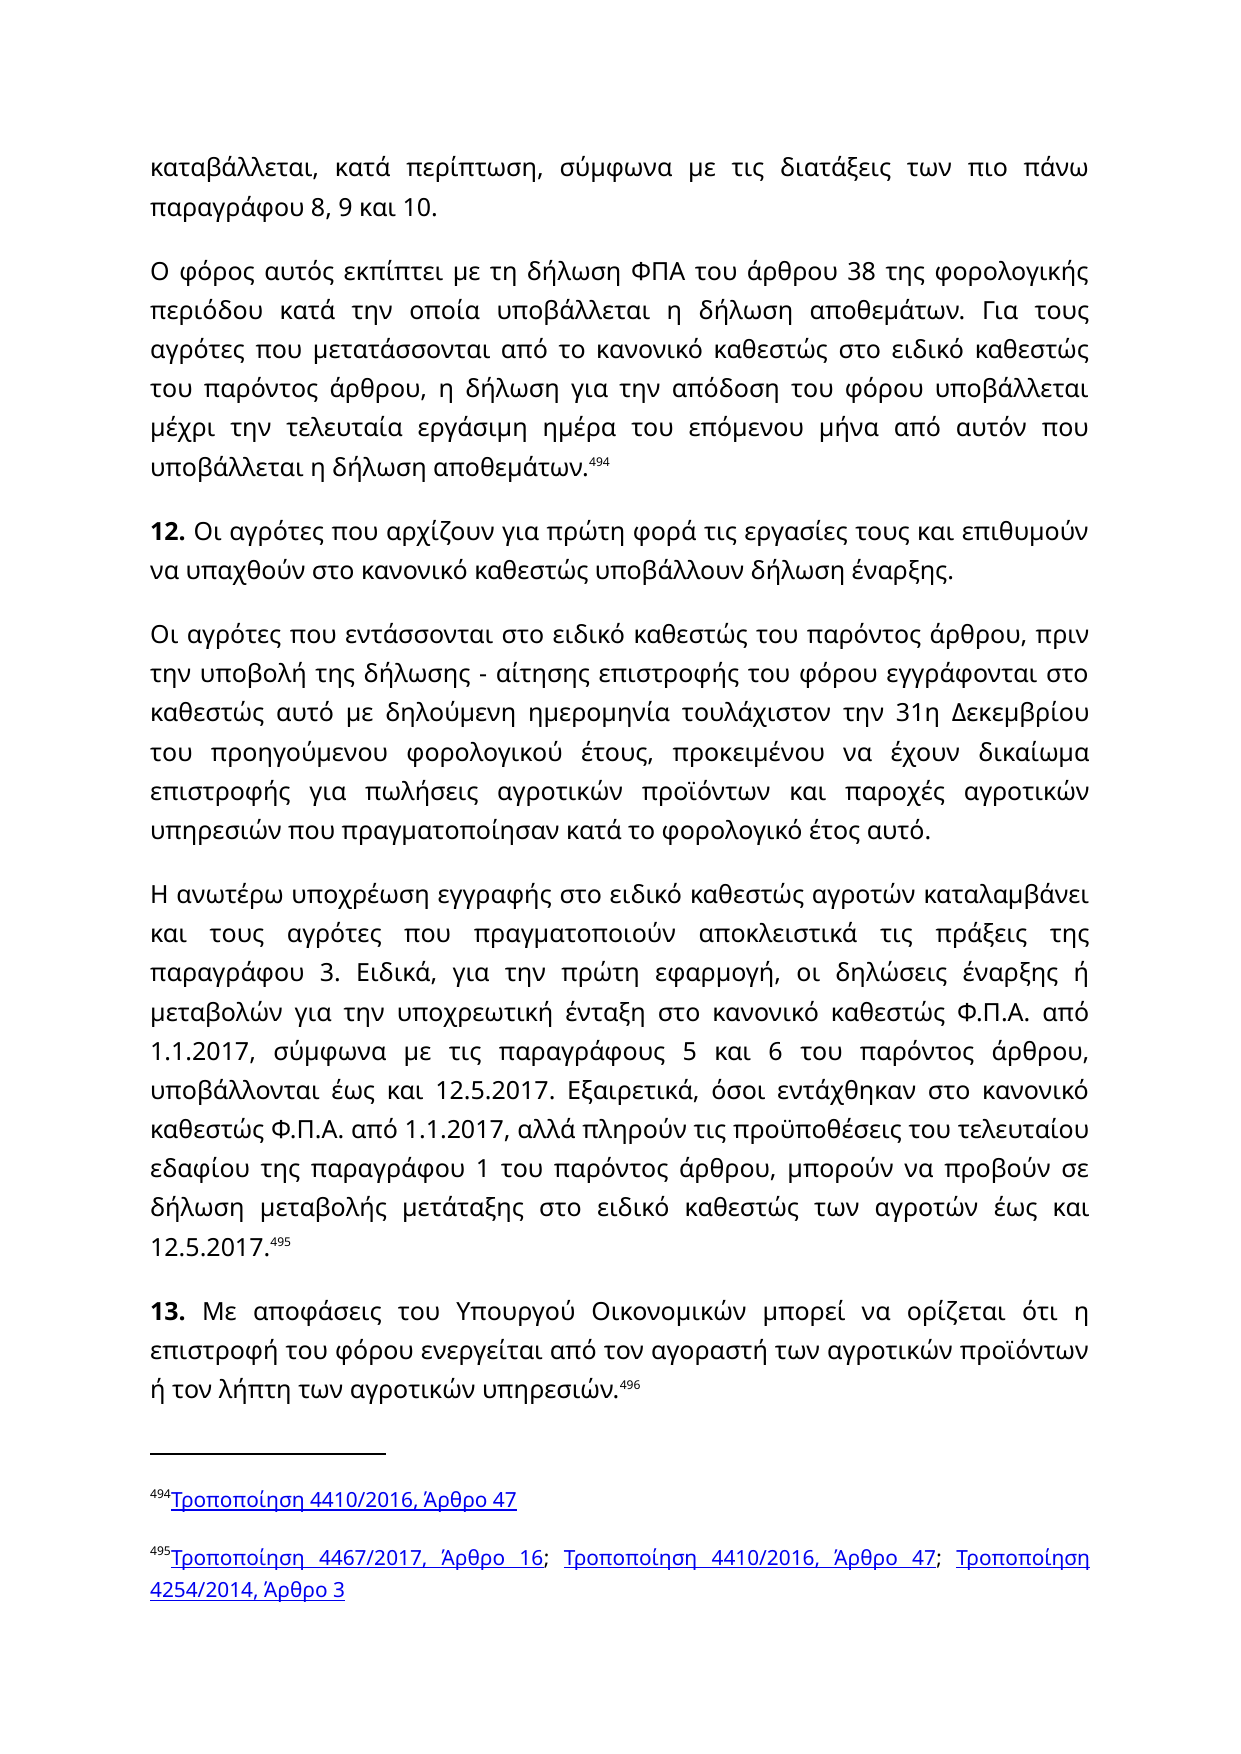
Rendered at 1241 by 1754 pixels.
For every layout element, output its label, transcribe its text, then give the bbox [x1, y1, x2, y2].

text καταβάλλεται, κατά περίπτωση, σύμφωνα με τις διατάξεις των πιο πάνω παραγράφου 8, 9 και 10. [150, 150, 1090, 223]
text 12. Οι αγρότες που αρχίζουν για πρώτη φορά τις εργασίες τους και επιθυμούν να υπαχθούν στο κανονικό καθεστώς υποβάλλουν δήλωση έναρξης. [150, 513, 1090, 587]
text Ο φόρος αυτός εκπίπτει με τη δήλωση ΦΠΑ του άρθρου 38 της φορολογικής περιόδου κατά την οποία υποβάλλεται η δήλωση αποθεμάτων. Για τους αγρότες που μετατάσσονται από το κανονικό καθεστώς στο ειδικό καθεστώς του παρόντος άρθρου, η δήλωση για την απόδοση του φόρου υποβάλλεται μέχρι την τελευταία εργάσιμη ημέρα του επόμενου μήνα από αυτόν που υποβάλλεται η δήλωση αποθεμάτων. [150, 253, 1090, 483]
text Τροποποίηση 4467/2017, Άρθρο 16; Τροποποίηση 4410/2016, Άρθρο 47; Τροποποίηση 4254/2014, Άρθρο 3 [150, 1543, 1090, 1604]
text 13. Με αποφάσεις του Υπουργού Οικονομικών μπορεί να ορίζεται ότι η επιστροφή του φόρου ενεργείται από τον αγοραστή των αγροτικών προϊόντων ή τον λήπτη των αγροτικών υπηρεσιών. [150, 1293, 1090, 1406]
text Τροποποίηση 4410/2016, Άρθρο 47 [150, 1485, 1090, 1514]
text Οι αγρότες που εντάσσονται στο ειδικό καθεστώς του παρόντος άρθρου, πριν την υποβολή της δήλωσης - αίτησης επιστροφής του φόρου εγγράφονται στο καθεστώς αυτό με δηλούμενη ημερομηνία τουλάχιστον την 31η Δεκεμβρίου του προηγούμενου φορολογικού έτους, προκειμένου να έχουν δικαίωμα επιστροφής για πωλήσεις αγροτικών προϊόντων και παροχές αγροτικών υπηρεσιών που πραγματοποίησαν κατά το φορολογικό έτος αυτό. [150, 617, 1090, 847]
text Η ανωτέρω υποχρέωση εγγραφής στο ειδικό καθεστώς αγροτών καταλαμβάνει και τους αγρότες που πραγματοποιούν αποκλειστικά τις πράξεις της παραγράφου 3. Ειδικά, για την πρώτη εφαρμογή, οι δηλώσεις έναρξης ή μεταβολών για την υποχρεωτική ένταξη στο κανονικό καθεστώς Φ.Π.Α. από 1.1.2017, σύμφωνα με τις παραγράφους 5 και 6 του παρόντος άρθρου, υποβάλλονται έως και 12.5.2017. Εξαιρετικά, όσοι εντάχθηκαν στο κανονικό καθεστώς Φ.Π.Α. από 1.1.2017, αλλά πληρούν τις προϋποθέσεις του τελευταίου εδαφίου της παραγράφου 1 του παρόντος άρθρου, μπορούν να προβούν σε δήλωση μεταβολής μετάταξης στο ειδικό καθεστώς των αγροτών έως και 12.5.2017. [150, 877, 1090, 1263]
